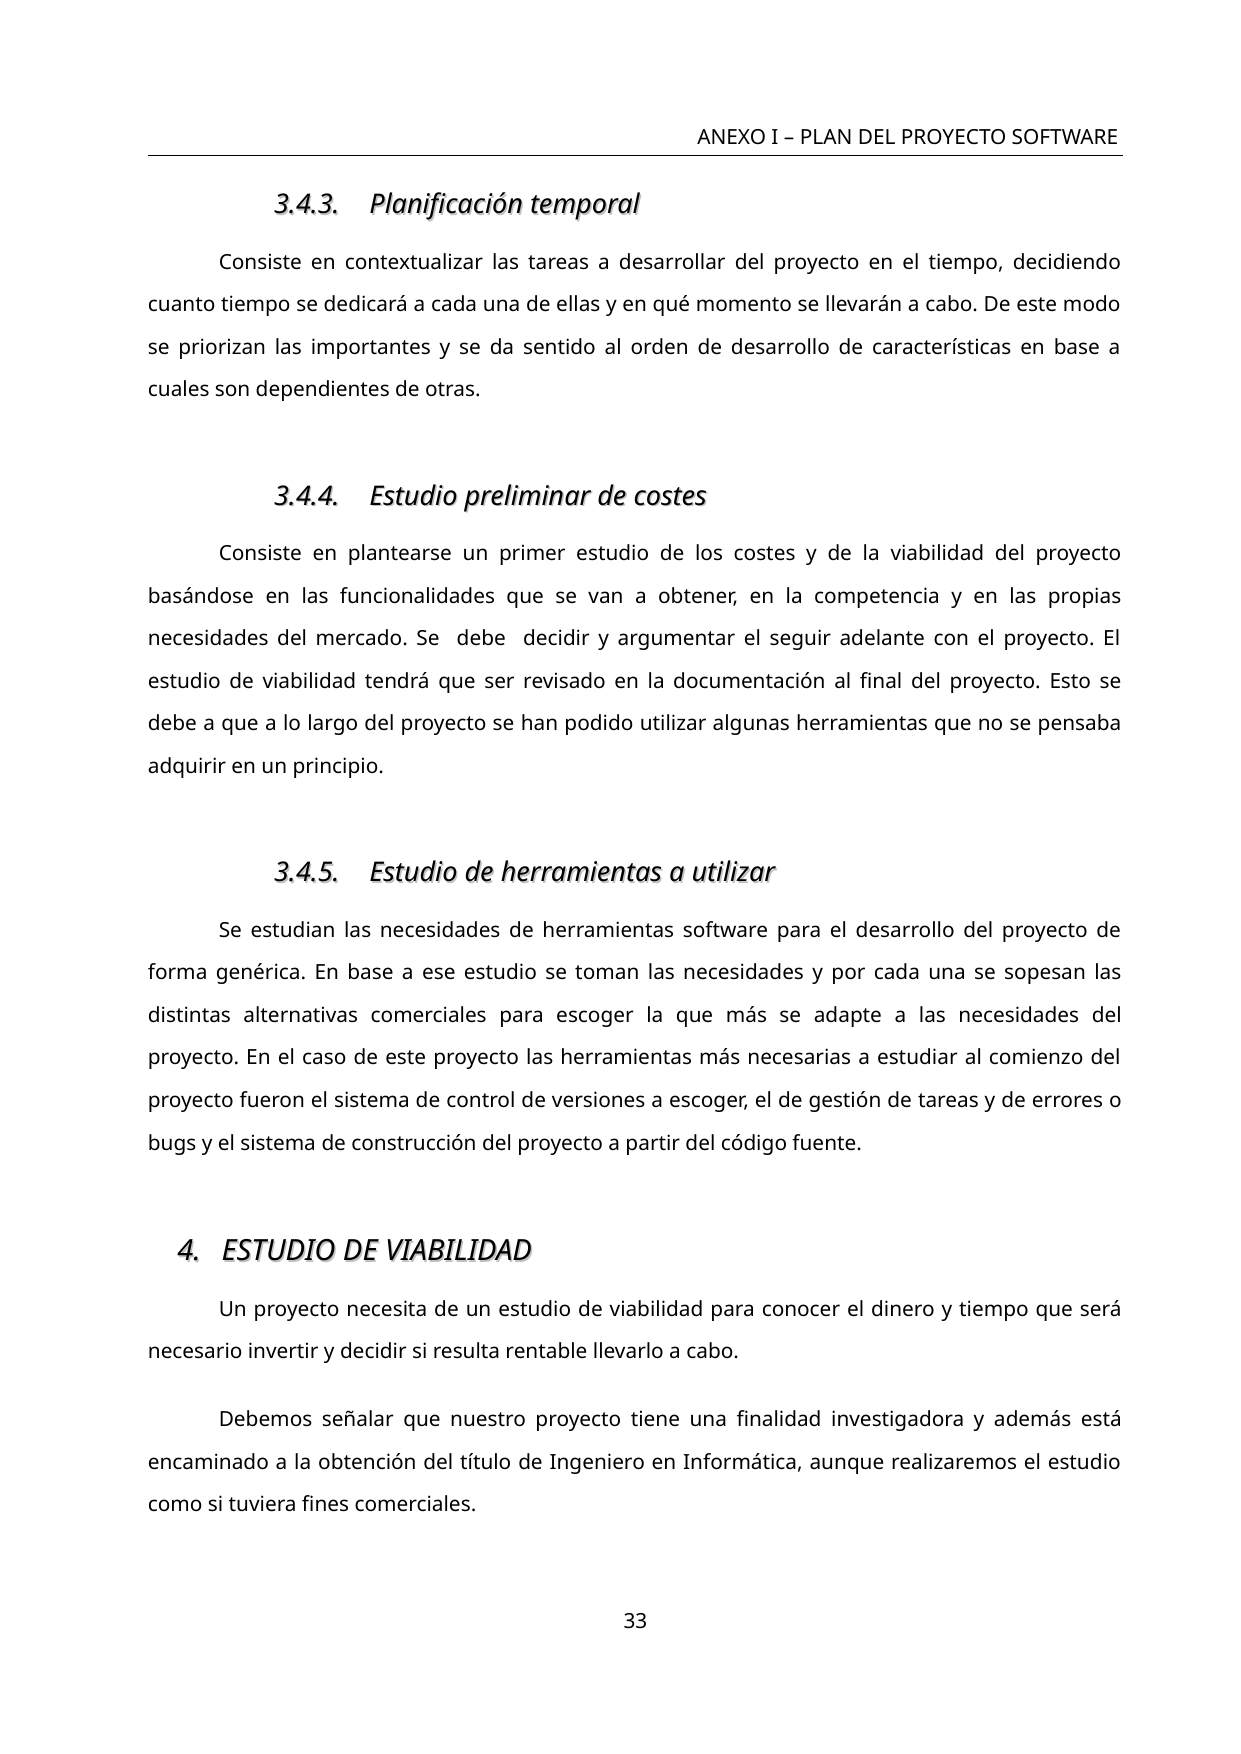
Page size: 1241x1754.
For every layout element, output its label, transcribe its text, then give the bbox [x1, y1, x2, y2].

subtitle Estudio preliminar de costes [339, 476, 1123, 513]
subtitle Estudio de herramientas a utilizar [339, 853, 1123, 890]
text Consiste en plantearse un primer estudio de los costes y de la viabilidad del proyecto basándose en las funcionalidades que se van a obtener, en la competencia y en las propias necesidades del mercado. Se debe decidir y argumentar el seguir adelante con el proyecto. El estudio de viabilidad tendrá que ser revisado en la documentación al final del proyecto. Esto se debe a que a lo largo del proyecto se han podido utilizar algunas herramientas que no se pensaba adquirir en un principio. [148, 538, 1123, 779]
text Se estudian las necesidades de herramientas software para el desarrollo del proyecto de forma genérica. En base a ese estudio se toman las necesidades y por cada una se sopesan las distintas alternativas comerciales para escoger la que más se adapte a las necesidades del proyecto. En el caso de este proyecto las herramientas más necesarias a estudiar al comienzo del proyecto fueron el sistema de control de versiones a escoger, el de gestión de tareas y de errores o bugs y el sistema de construcción del proyecto a partir del código fuente. [148, 915, 1123, 1156]
text Un proyecto necesita de un estudio de viabilidad para conocer el dinero y tiempo que será necesario invertir y decidir si resulta rentable llevarlo a cabo. [148, 1294, 1123, 1365]
text Debemos señalar que nuestro proyecto tiene una finalidad investigadora y además está encaminado a la obtención del título de Ingeniero en Informática, aunque realizaremos el estudio como si tuviera fines comerciales. [148, 1404, 1123, 1518]
text Consiste en contextualizar las tareas a desarrollar del proyecto en el tiempo, decidiendo cuanto tiempo se dedicará a cada una de ellas y en qué momento se llevarán a cabo. De este modo se priorizan las importantes y se da sentido al orden de desarrollo de características en base a cuales son dependientes de otras. [148, 247, 1123, 403]
subtitle Planificación temporal [339, 185, 1123, 222]
subtitle ESTUDIO DE VIABILIDAD [177, 1229, 1123, 1269]
